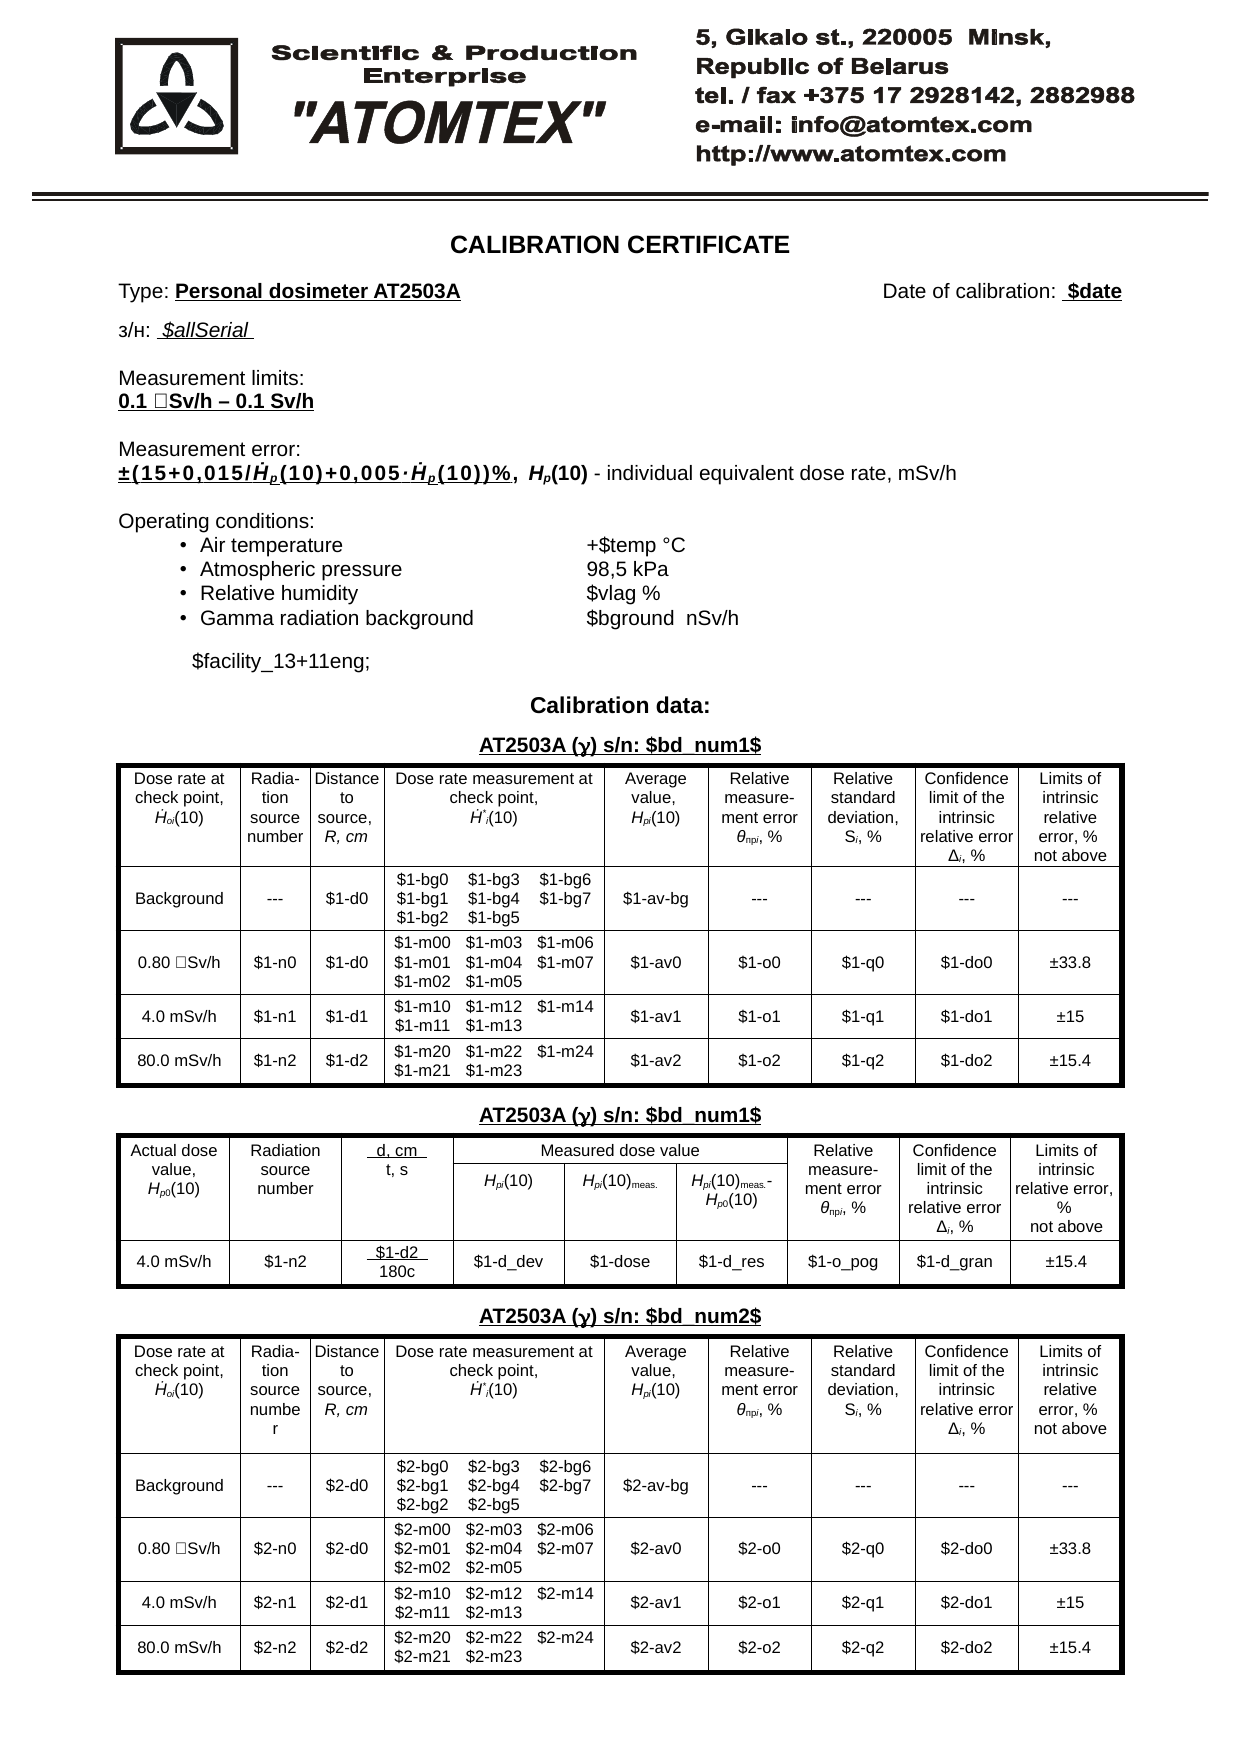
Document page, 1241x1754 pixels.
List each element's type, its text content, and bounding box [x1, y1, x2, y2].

table_cell --- [241, 1454, 310, 1517]
table_cell $2-do1 [916, 1582, 1018, 1625]
table_cell $2-o2 [709, 1626, 811, 1669]
table_cell $1-do2 [916, 1039, 1018, 1083]
table_cell $1-n2 [241, 1039, 310, 1083]
table_cell $1-m20 $1-m21 $1-m22 $1-m23 $1-m24 [385, 1039, 604, 1083]
table_cell --- [1019, 867, 1119, 930]
text Measurement error: [118, 437, 1122, 461]
table_cell $2-d0 [311, 1518, 384, 1581]
table_cell Background [121, 867, 240, 930]
table_header AT2503A () s/n: $bd_num1$ [118, 1088, 1122, 1132]
table_cell ±33.8 [1019, 931, 1119, 994]
table_cell --- [241, 867, 310, 930]
table_cell $1-q2 [812, 1039, 915, 1083]
table_cell $1-q1 [812, 995, 915, 1038]
table_cell ±15 [1019, 1582, 1119, 1625]
table_cell Background [121, 1454, 240, 1517]
table_cell $2-o1 [709, 1582, 811, 1625]
table_cell Distance to source, R, сm [311, 1339, 384, 1453]
table_cell $2-av0 [605, 1518, 708, 1581]
table_cell ±33.8 [1019, 1518, 1119, 1581]
text 0.1 Sv/h – 0.1 Sv/h [118, 389, 1122, 413]
text Calibration data: [118, 692, 1122, 718]
table_cell 4.0 mSv/h [121, 1582, 240, 1625]
text $facility_13+11eng; [118, 648, 1122, 672]
table_cell ±15.4 [1019, 1039, 1119, 1083]
table_cell --- [812, 867, 915, 930]
table_cell $1-o2 [709, 1039, 811, 1083]
table_cell $2-bg0 $2-bg1 $2-bg2 $2-bg3 $2-bg4 $2-bg5 $2-bg6 $2-bg7 [385, 1454, 604, 1517]
table_cell Relative standard deviation, Si, % [812, 1339, 915, 1453]
table_cell $2-n2 [241, 1626, 310, 1669]
table_cell Dose rate at check point, Ḣoi(10) [121, 1339, 240, 1453]
table_cell Limits of intrinsic relative error, % not above [1011, 1138, 1119, 1239]
table_cell $2-o0 [709, 1518, 811, 1581]
table_cell $2-n1 [241, 1582, 310, 1625]
table_cell Actual dose value, Hp0(10) [121, 1138, 229, 1239]
table_cell $1-do0 [916, 931, 1018, 994]
table_header AT2503A () s/n: $bd_num2$ [118, 1289, 1122, 1334]
table_cell $1-d2 180c [342, 1241, 453, 1284]
table_cell $1-m10 $1-m11 $1-m12 $1-m13 $1-m14 [385, 995, 604, 1038]
table_cell $2-n0 [241, 1518, 310, 1581]
table_cell Hpi(10)meas. [565, 1164, 676, 1239]
table_cell $1-n2 [230, 1241, 341, 1284]
table_cell $1-d1 [311, 995, 384, 1038]
table_cell Relative measure-ment error θпрi, % [788, 1138, 899, 1239]
table_cell $1-av-bg [605, 867, 708, 930]
table_cell $2-m20 $2-m21 $2-m22 $2-m23 $2-m24 [385, 1626, 604, 1669]
text Type: Personal dosimeter AT2503A Date of calibration: $date [118, 279, 1122, 303]
text Measurement limits: [118, 365, 1122, 389]
table_cell $2-do0 [916, 1518, 1018, 1581]
table_cell $1-d_res [677, 1241, 787, 1284]
table_cell $2-d2 [311, 1626, 384, 1669]
table_header AT2503A () s/n: $bd_num1$ [118, 718, 1122, 762]
table_cell $2-q1 [812, 1582, 915, 1625]
table_cell 80.0 mSv/h [121, 1039, 240, 1083]
table_cell Relative standard deviation, Si, % [812, 768, 915, 866]
table_cell $1-av0 [605, 931, 708, 994]
list Atmospheric pressure 98,5 kPa [179, 557, 1122, 581]
table_cell --- [812, 1454, 915, 1517]
table_cell $2-q2 [812, 1626, 915, 1669]
list Air temperature +$temp °C [179, 533, 1122, 557]
text Operating conditions: [118, 509, 1122, 533]
table_cell $1-av1 [605, 995, 708, 1038]
table_cell --- [916, 1454, 1018, 1517]
table_cell 80.0 mSv/h [121, 1626, 240, 1669]
table_cell $2-m00 $2-m01 $2-m02 $2-m03 $2-m04 $2-m05 $2-m06 $2-m07 [385, 1518, 604, 1581]
text ±(15+0,015/Ḣp(10)+0,005·Ḣp(10))%, Hр(10) - individual equivalent dose rate, mSv/h [118, 461, 1122, 485]
table_cell Confidence limit of the intrinsic relative error Δi, % [900, 1138, 1010, 1239]
table_cell Measured dose value [454, 1138, 787, 1163]
table_cell $1-d_gran [900, 1241, 1010, 1284]
table_cell $2-av2 [605, 1626, 708, 1669]
table_cell $1-n0 [241, 931, 310, 994]
table_cell Relative measure-ment error θпрi, % [709, 768, 811, 866]
table_cell $2-m10 $2-m11 $2-m12 $2-m13 $2-m14 [385, 1582, 604, 1625]
table_cell ±15 [1019, 995, 1119, 1038]
table_cell $1-o_pog [788, 1241, 899, 1284]
table_cell Hpi(10)meas.-Hp0(10) [677, 1164, 787, 1239]
table_cell 4.0 mSv/h [121, 995, 240, 1038]
table_cell $1-d0 [311, 931, 384, 994]
list Gamma radiation background $bground nSv/h [179, 605, 1122, 629]
table_cell 0.80 Sv/h [121, 931, 240, 994]
table_cell d, cm t, s [342, 1138, 453, 1239]
table_cell $1-o0 [709, 931, 811, 994]
table_cell $1-av2 [605, 1039, 708, 1083]
table_cell $1-d0 [311, 867, 384, 930]
table_cell 0.80 Sv/h [121, 1518, 240, 1581]
table_cell Hpi(10) [454, 1164, 564, 1239]
table_cell --- [709, 867, 811, 930]
table_cell $2-av1 [605, 1582, 708, 1625]
table_cell Average value, Hpi(10) [605, 1339, 708, 1453]
table_cell --- [1019, 1454, 1119, 1517]
table_cell $1-o1 [709, 995, 811, 1038]
table_cell $2-d1 [311, 1582, 384, 1625]
table_cell Radiation source number [230, 1138, 341, 1239]
table_cell --- [916, 867, 1018, 930]
table_cell Dose rate measurement at check point, Ḣ*i(10) [385, 1339, 604, 1453]
table_cell $2-q0 [812, 1518, 915, 1581]
table_cell Radia-tion source number [241, 1339, 310, 1453]
table_cell $2-do2 [916, 1626, 1018, 1669]
table_cell Confidence limit of the intrinsic relative error Δi, % [916, 768, 1018, 866]
list Relative humidity $vlag % [179, 581, 1122, 605]
table_cell Limits of intrinsic relative error, % not above [1019, 1339, 1119, 1453]
table_cell Radia-tion source number [241, 768, 310, 866]
table_cell Dose rate at check point, Ḣoi(10) [121, 768, 240, 866]
table_cell $1-q0 [812, 931, 915, 994]
table_cell 4.0 mSv/h [121, 1241, 229, 1284]
text з/н: $allSerial [118, 317, 1122, 341]
table_cell Relative measure-ment error θпрi, % [709, 1339, 811, 1453]
table_cell $2-d0 [311, 1454, 384, 1517]
table_cell $1-d2 [311, 1039, 384, 1083]
table_cell $2-av-bg [605, 1454, 708, 1517]
table_cell --- [709, 1454, 811, 1517]
table_cell ±15.4 [1019, 1626, 1119, 1669]
table_cell Average value, Hpi(10) [605, 768, 708, 866]
table_cell Dose rate measurement at check point, Ḣ*i(10) [385, 768, 604, 866]
table_cell $1-bg0 $1-bg1 $1-bg2 $1-bg3 $1-bg4 $1-bg5 $1-bg6 $1-bg7 [385, 867, 604, 930]
table_cell Limits of intrinsic relative error, % not above [1019, 768, 1119, 866]
table_cell ±15.4 [1011, 1241, 1119, 1284]
text CALIBRATION CERTIFICATE [118, 230, 1122, 259]
table_cell $1-do1 [916, 995, 1018, 1038]
table_cell $1-dose [565, 1241, 676, 1284]
table_cell $1-m00 $1-m01 $1-m02 $1-m03 $1-m04 $1-m05 $1-m06 $1-m07 [385, 931, 604, 994]
table_cell $1-n1 [241, 995, 310, 1038]
table_cell Distance to source, R, сm [311, 768, 384, 866]
table_cell Confidence limit of the intrinsic relative error Δi, % [916, 1339, 1018, 1453]
table_cell $1-d_dev [454, 1241, 564, 1284]
